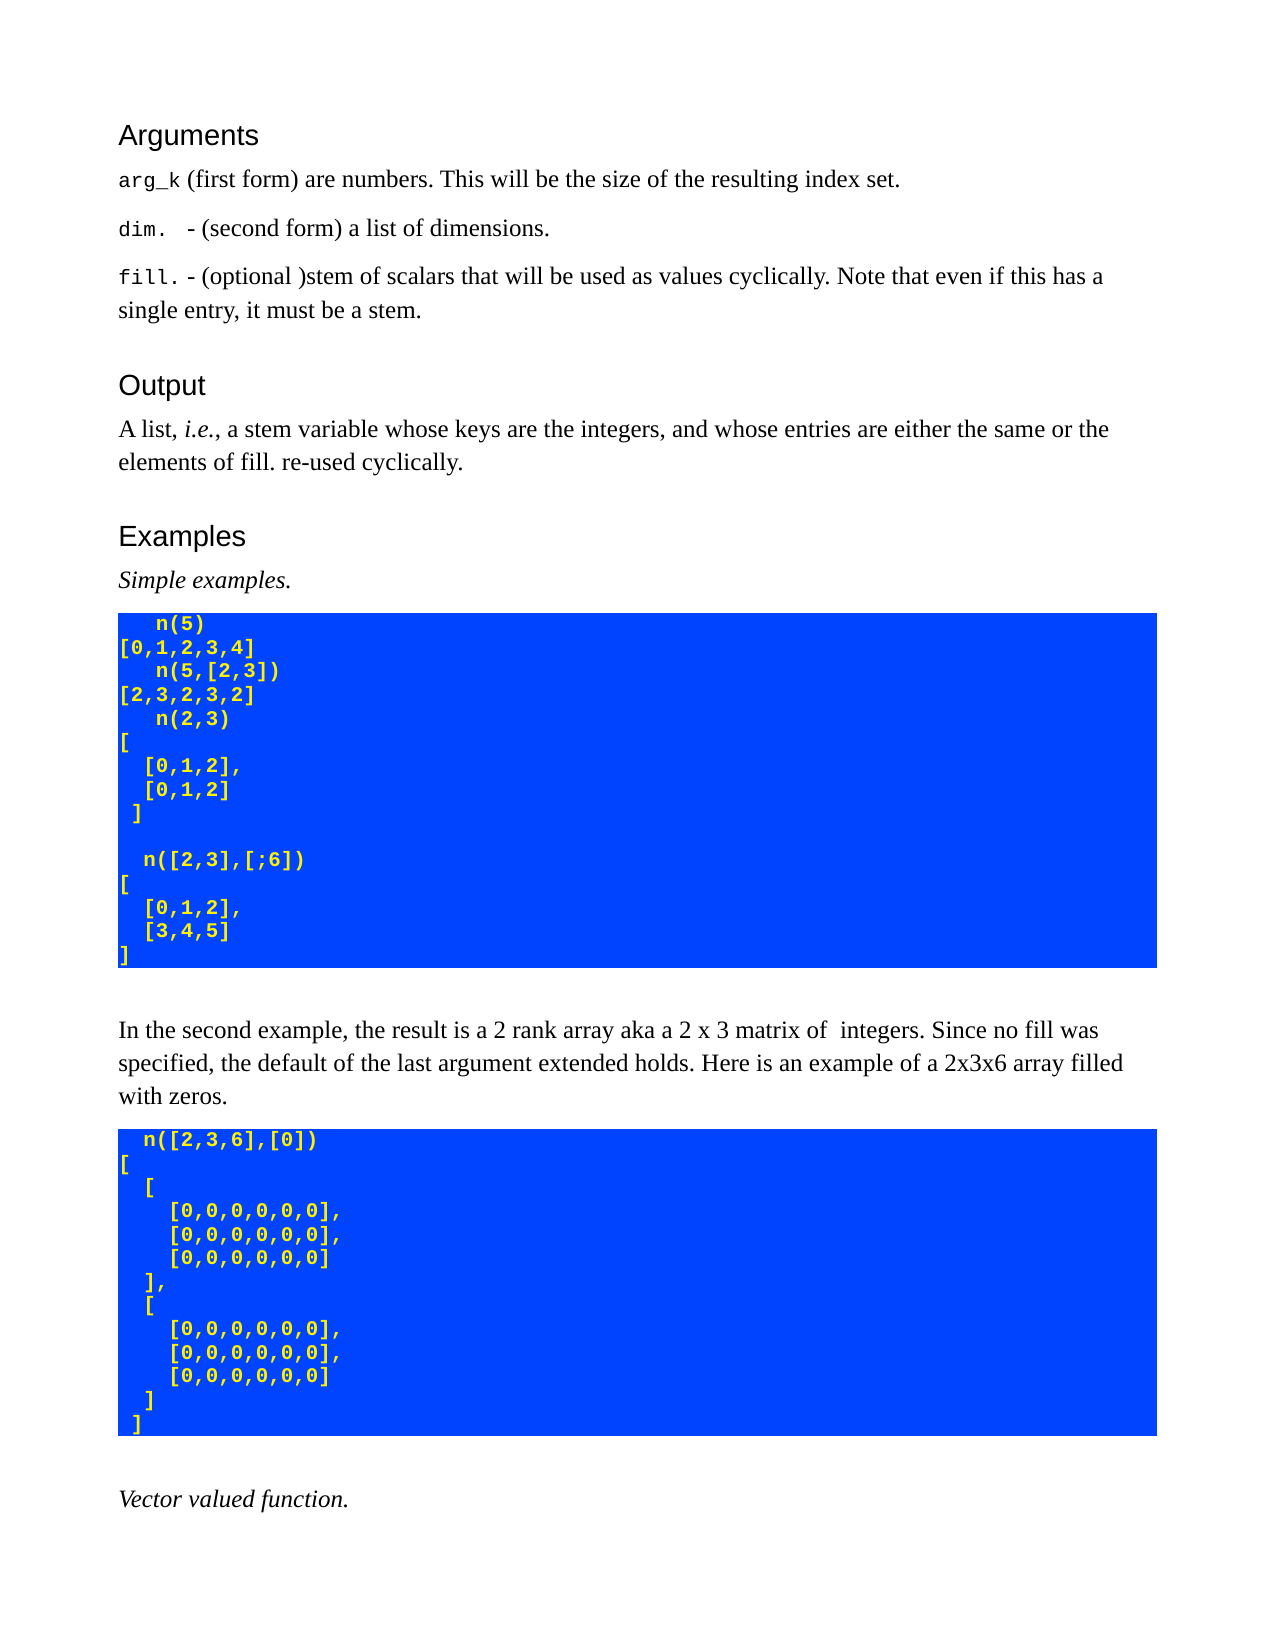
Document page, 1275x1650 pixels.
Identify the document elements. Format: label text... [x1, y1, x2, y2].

text dim. - (second form) a list of dimensions. [118, 213, 1157, 242]
text [3,4,5] [118, 920, 1157, 944]
text ] [118, 1389, 1157, 1413]
text [ [118, 731, 1157, 755]
text [ [118, 1176, 1157, 1200]
text [0,0,0,0,0,0], [118, 1200, 1157, 1223]
text ] [118, 802, 1157, 826]
text [0,1,2] [118, 778, 1157, 802]
text [0,1,2,3,4] [118, 637, 1157, 660]
text [0,0,0,0,0,0], [118, 1342, 1157, 1365]
text [0,0,0,0,0,0] [118, 1365, 1157, 1389]
text arg_k (first form) are numbers. This will be the size of the resulting index set. [118, 164, 1157, 194]
text [0,0,0,0,0,0], [118, 1318, 1157, 1342]
text n([2,3],[;6]) [118, 849, 1157, 873]
text [ [118, 1294, 1157, 1318]
subtitle Arguments [118, 118, 1157, 152]
text n(5,[2,3]) [118, 660, 1157, 684]
text [0,0,0,0,0,0], [118, 1223, 1157, 1247]
text ] [118, 944, 1157, 968]
text Vector valued function. [118, 1484, 1157, 1513]
text A list, i.e., a stem variable whose keys are the integers, and whose entries are either the same or the elements of fill. re-used cyclically. [118, 414, 1157, 476]
subtitle Output [118, 368, 1157, 401]
text [ [118, 1153, 1157, 1176]
subtitle Examples [118, 519, 1157, 553]
text [ [118, 873, 1157, 897]
text n(5) [118, 613, 1157, 637]
text In the second example, the result is a 2 rank array aka a 2 x 3 matrix of integers. Since no fill was specified, the default of the last argument extended holds. Here is an example of a 2x3x6 array filled with zeros. [118, 1015, 1157, 1110]
text [0,1,2], [118, 897, 1157, 920]
text [0,1,2], [118, 755, 1157, 778]
text fill. - (optional )stem of scalars that will be used as values cyclically. Note that even if this has a single entry, it must be a stem. [118, 261, 1157, 324]
text [0,0,0,0,0,0] [118, 1247, 1157, 1271]
text ] [118, 1413, 1157, 1436]
text n(2,3) [118, 708, 1157, 731]
text Simple examples. [118, 565, 1157, 594]
text ], [118, 1271, 1157, 1294]
text [2,3,2,3,2] [118, 684, 1157, 708]
text n([2,3,6],[0]) [118, 1129, 1157, 1153]
